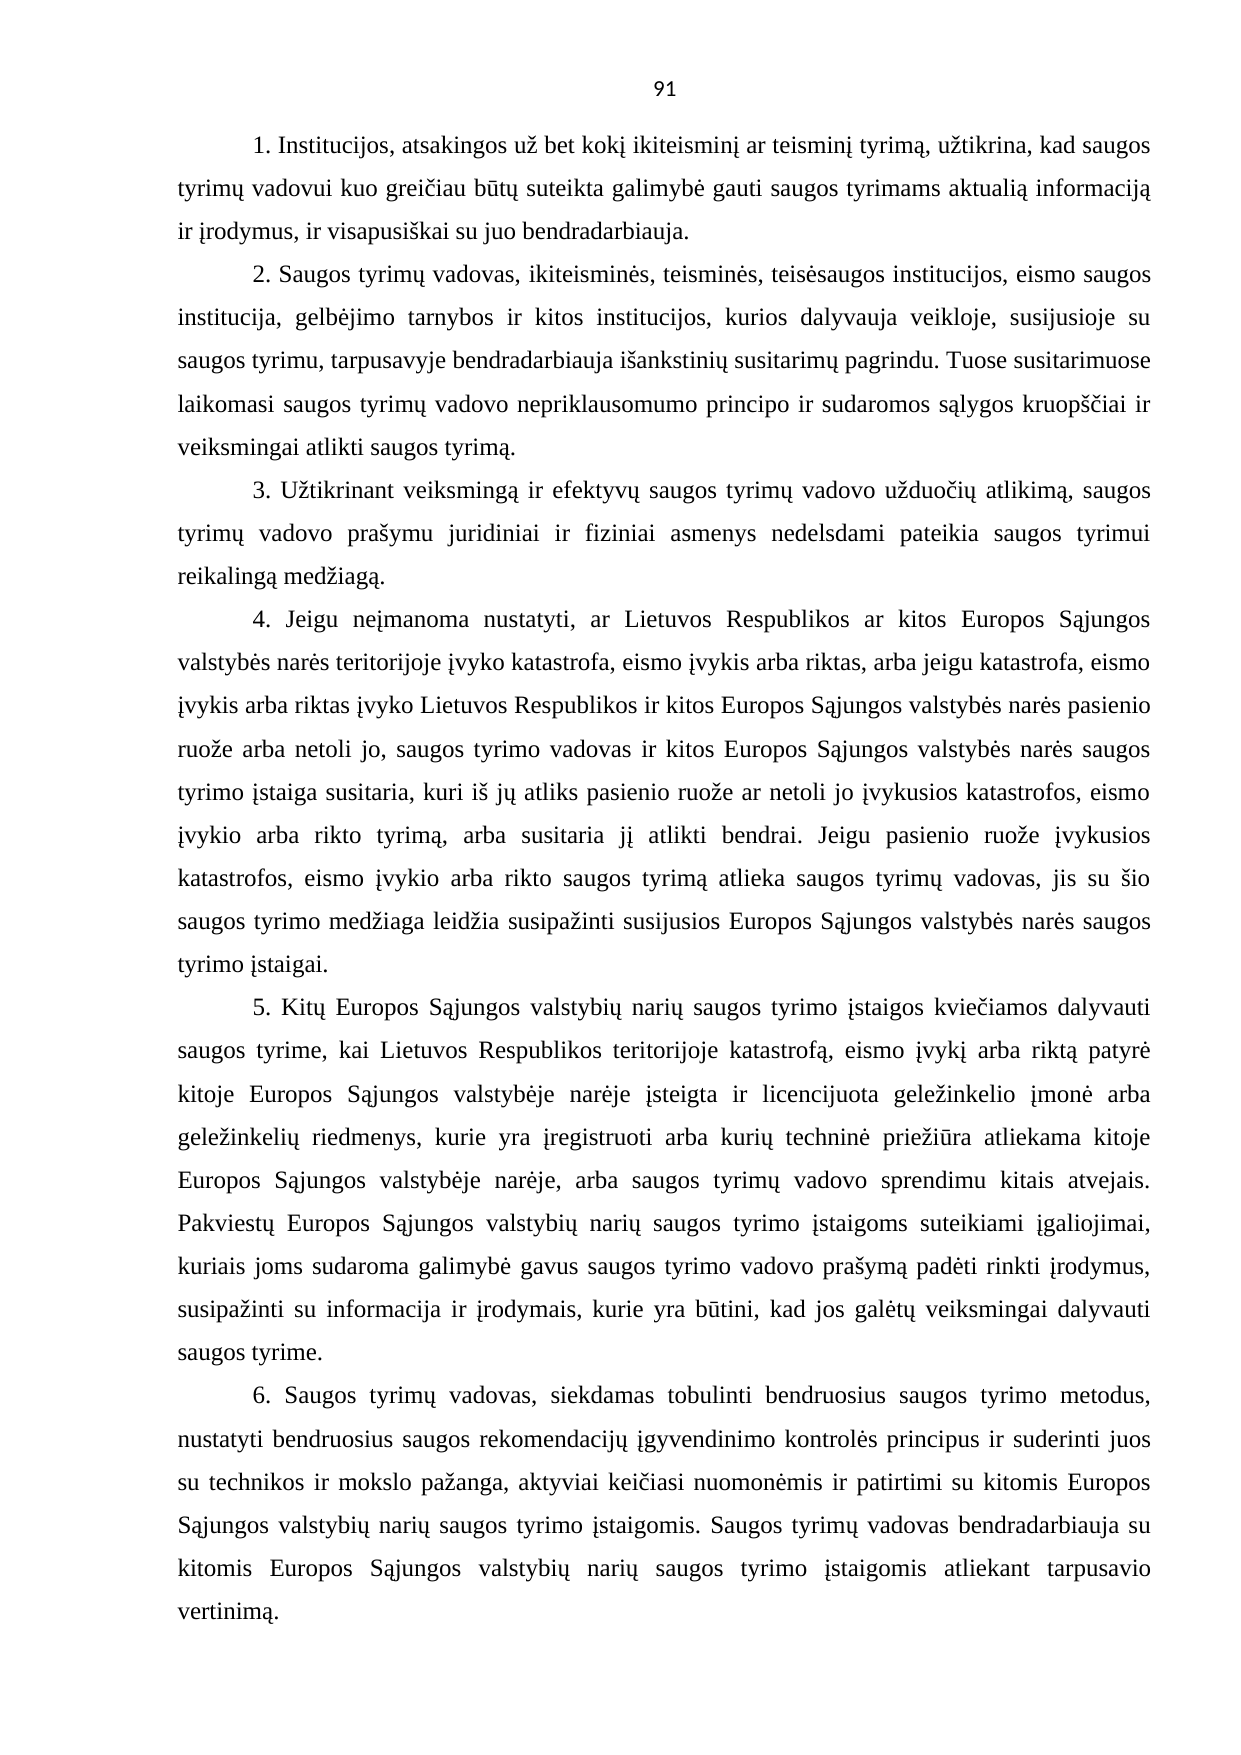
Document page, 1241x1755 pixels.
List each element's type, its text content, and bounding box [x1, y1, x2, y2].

text 4. Jeigu neįmanoma nustatyti, ar Lietuvos Respublikos ar kitos Europos Sąjungos valstybės narės teritorijoje įvyko katastrofa, eismo įvykis arba riktas, arba jeigu katastrofa, eismo įvykis arba riktas įvyko Lietuvos Respublikos ir kitos Europos Sąjungos valstybės narės pasienio ruože arba netoli jo, saugos tyrimo vadovas ir kitos Europos Sąjungos valstybės narės saugos tyrimo įstaiga susitaria, kuri iš jų atliks pasienio ruože ar netoli jo įvykusios katastrofos, eismo įvykio arba rikto tyrimą, arba susitaria jį atlikti bendrai. Jeigu pasienio ruože įvykusios katastrofos, eismo įvykio arba rikto saugos tyrimą atlieka saugos tyrimų vadovas, jis su šio saugos tyrimo medžiaga leidžia susipažinti susijusios Europos Sąjungos valstybės narės saugos tyrimo įstaigai. [177, 604, 1152, 978]
text 1. Institucijos, atsakingos už bet kokį ikiteisminį ar teisminį tyrimą, užtikrina, kad saugos tyrimų vadovui kuo greičiau būtų suteikta galimybė gauti saugos tyrimams aktualią informaciją ir įrodymus, ir visapusiškai su juo bendradarbiauja. [177, 130, 1152, 245]
text 6. Saugos tyrimų vadovas, siekdamas tobulinti bendruosius saugos tyrimo metodus, nustatyti bendruosius saugos rekomendacijų įgyvendinimo kontrolės principus ir suderinti juos su technikos ir mokslo pažanga, aktyviai keičiasi nuomonėmis ir patirtimi su kitomis Europos Sąjungos valstybių narių saugos tyrimo įstaigomis. Saugos tyrimų vadovas bendradarbiauja su kitomis Europos Sąjungos valstybių narių saugos tyrimo įstaigomis atliekant tarpusavio vertinimą. [177, 1381, 1152, 1625]
text 5. Kitų Europos Sąjungos valstybių narių saugos tyrimo įstaigos kviečiamos dalyvauti saugos tyrime, kai Lietuvos Respublikos teritorijoje katastrofą, eismo įvykį arba riktą patyrė kitoje Europos Sąjungos valstybėje narėje įsteigta ir licencijuota geležinkelio įmonė arba geležinkelių riedmenys, kurie yra įregistruoti arba kurių techninė priežiūra atliekama kitoje Europos Sąjungos valstybėje narėje, arba saugos tyrimų vadovo sprendimu kitais atvejais. Pakviestų Europos Sąjungos valstybių narių saugos tyrimo įstaigoms suteikiami įgaliojimai, kuriais joms sudaroma galimybė gavus saugos tyrimo vadovo prašymą padėti rinkti įrodymus, susipažinti su informacija ir įrodymais, kurie yra būtini, kad jos galėtų veiksmingai dalyvauti saugos tyrime. [177, 992, 1152, 1366]
text 3. Užtikrinant veiksmingą ir efektyvų saugos tyrimų vadovo užduočių atlikimą, saugos tyrimų vadovo prašymu juridiniai ir fiziniai asmenys nedelsdami pateikia saugos tyrimui reikalingą medžiagą. [177, 475, 1152, 590]
text 2. Saugos tyrimų vadovas, ikiteisminės, teisminės, teisėsaugos institucijos, eismo saugos institucija, gelbėjimo tarnybos ir kitos institucijos, kurios dalyvauja veikloje, susijusioje su saugos tyrimu, tarpusavyje bendradarbiauja išankstinių susitarimų pagrindu. Tuose susitarimuose laikomasi saugos tyrimų vadovo nepriklausomumo principo ir sudaromos sąlygos kruopščiai ir veiksmingai atlikti saugos tyrimą. [177, 259, 1152, 461]
